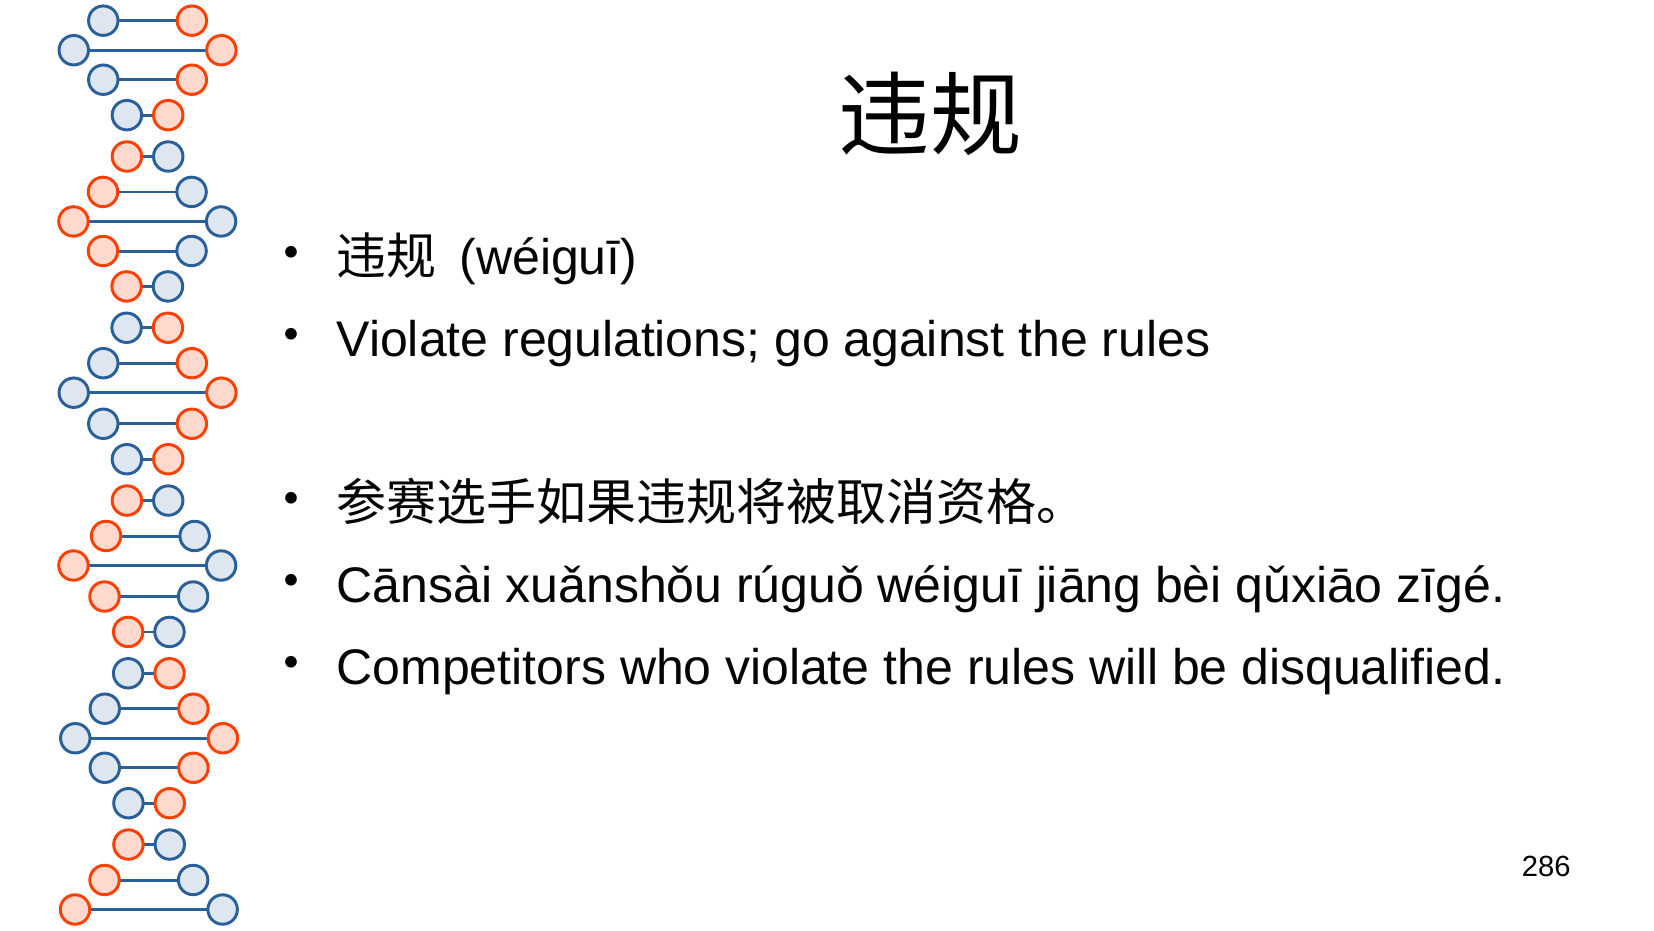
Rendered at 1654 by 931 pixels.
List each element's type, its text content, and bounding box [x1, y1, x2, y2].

title 违规 [265, 35, 1595, 189]
list 违规 (wéiguī) Violate regulations; go against the rules 参赛选手如果违规将被取消资格。 Cānsài xuǎnshǒu rúguǒ wéiguī jiāng bèi qǔxiāo zīgé. Competitors who violate the rules will be disqualified. [265, 224, 1595, 764]
